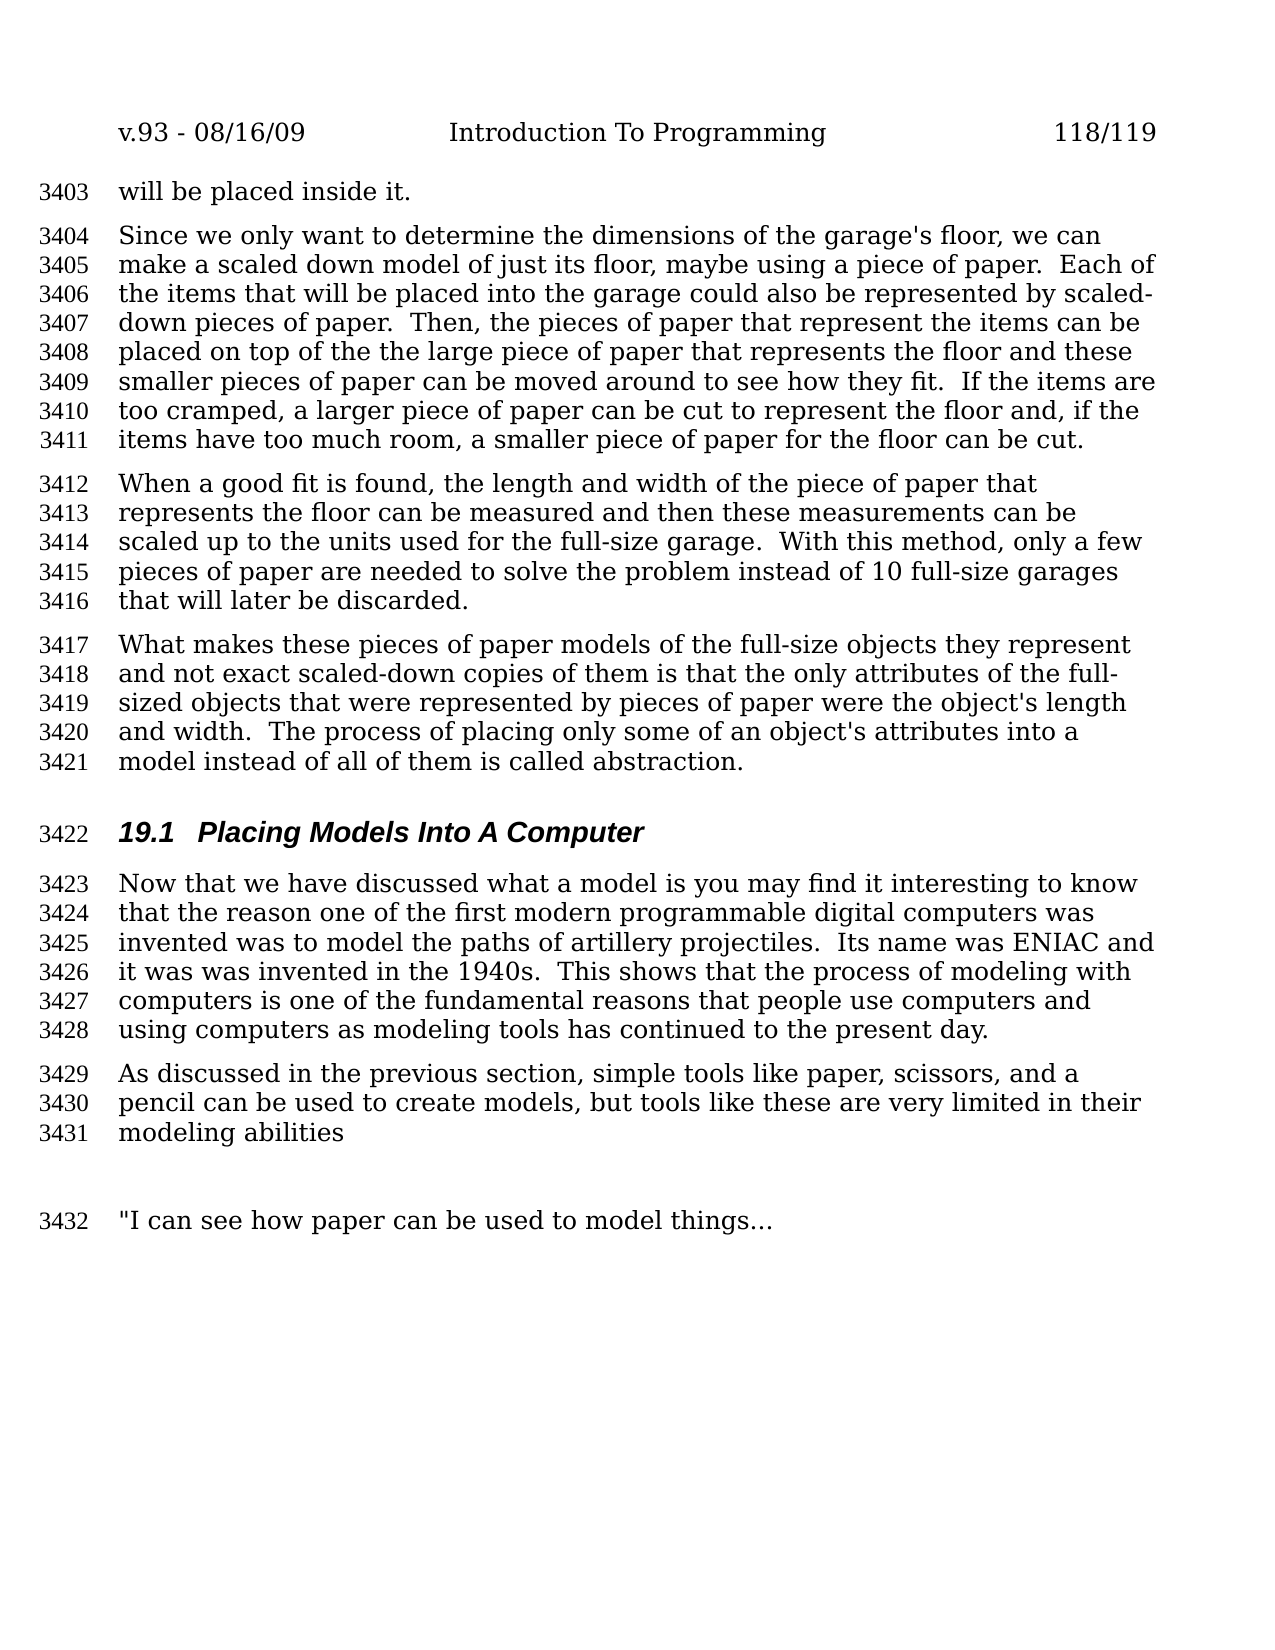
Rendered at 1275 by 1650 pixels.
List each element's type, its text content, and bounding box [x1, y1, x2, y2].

text Now that we have discussed what a model is you may find it interesting to know that the reason one of the first modern programmable digital computers was invented was to model the paths of artillery projectiles. Its name was ENIAC and it was was invented in the 1940s. This shows that the process of modeling with computers is one of the fundamental reasons that people use computers and using computers as modeling tools has continued to the present day. [118, 869, 1157, 1044]
text When a good fit is found, the length and width of the piece of paper that represents the floor can be measured and then these measurements can be scaled up to the units used for the full-size garage. With this method, only a few pieces of paper are needed to solve the problem instead of 10 full-size garages that will later be discarded. [118, 469, 1157, 615]
text As discussed in the previous section, simple tools like paper, scissors, and a pencil can be used to create models, but tools like these are very limited in their modeling abilities [118, 1059, 1157, 1147]
text Since we only want to determine the dimensions of the garage's floor, we can make a scaled down model of just its floor, maybe using a piece of paper. Each of the items that will be placed into the garage could also be represented by scaled-down pieces of paper. Then, the pieces of paper that represent the items can be placed on top of the the large piece of paper that represents the floor and these smaller pieces of paper can be moved around to see how they fit. If the items are too cramped, a larger piece of paper can be cut to represent the floor and, if the items have too much room, a smaller piece of paper for the floor can be cut. [118, 221, 1157, 454]
subtitle Placing Models Into A Computer [118, 815, 1157, 848]
text will be placed inside it. [118, 177, 1157, 206]
text "I can see how paper can be used to model things... [118, 1206, 1157, 1235]
text What makes these pieces of paper models of the full-size objects they represent and not exact scaled-down copies of them is that the only attributes of the full-sized objects that were represented by pieces of paper were the object's length and width. The process of placing only some of an object's attributes into a model instead of all of them is called abstraction. [118, 630, 1157, 776]
